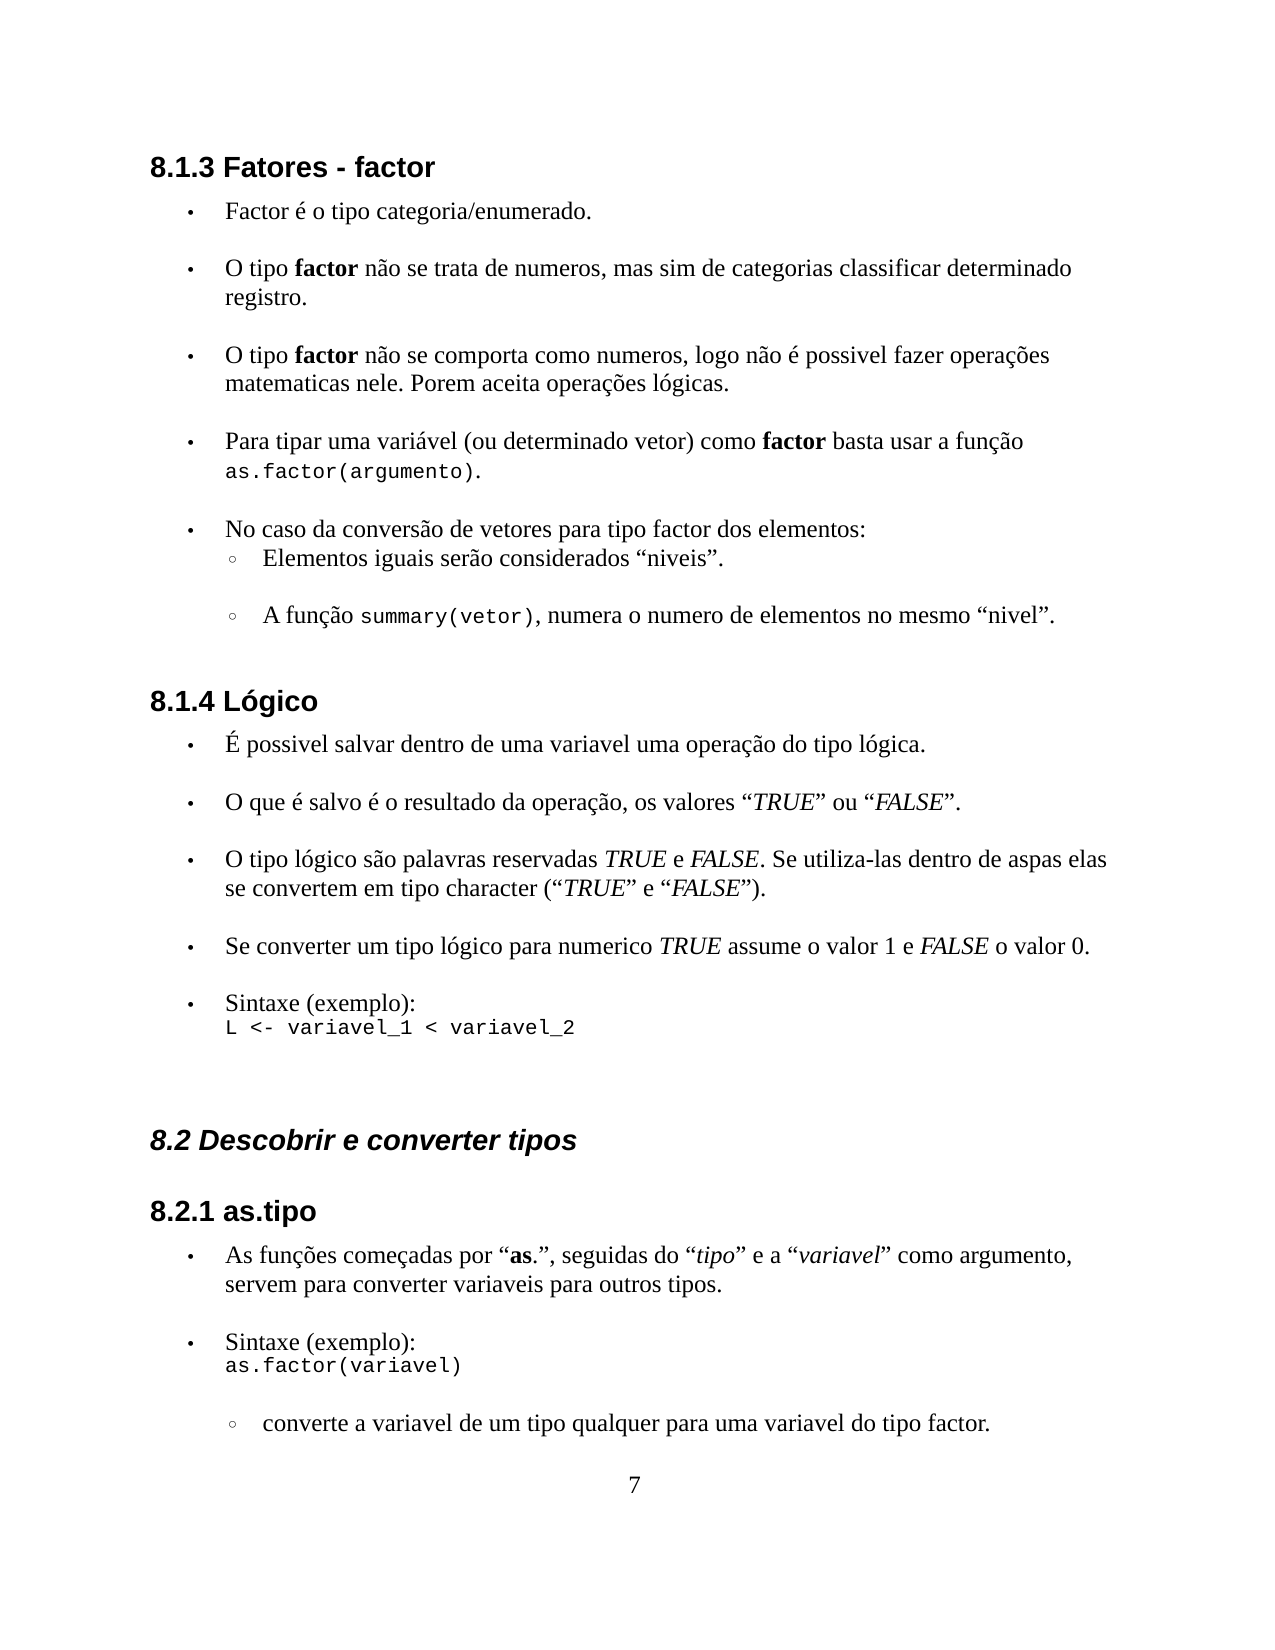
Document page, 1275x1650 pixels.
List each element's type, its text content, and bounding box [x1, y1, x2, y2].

subtitle 8.1.4 Lógico [150, 683, 1125, 717]
list O tipo factor não se comporta como numeros, logo não é possivel fazer operações matematicas nele. Porem aceita operações lógicas. [187, 340, 1125, 426]
list O que é salvo é o resultado da operação, os valores “TRUE” ou “FALSE”. [187, 787, 1125, 844]
list É possivel salvar dentro de uma variavel uma operação do tipo lógica. [187, 729, 1125, 787]
subtitle 8.1.3 Fatores - factor [150, 150, 1125, 183]
list Para tipar uma variável (ou determinado vetor) como factor basta usar a função as.factor(argumento). [187, 426, 1125, 514]
list Se converter um tipo lógico para numerico TRUE assume o valor 1 e FALSE o valor 0. [187, 931, 1125, 988]
subtitle 8.2.1 as.tipo [150, 1194, 1125, 1228]
list A função summary(vetor), numera o numero de elementos no mesmo “nivel”. [225, 600, 1125, 658]
list Factor é o tipo categoria/enumerado. [187, 196, 1125, 253]
subtitle 8.2 Descobrir e converter tipos [150, 1123, 1125, 1157]
list Sintaxe (exemplo): as.factor(variavel) [187, 1327, 1125, 1408]
list No caso da conversão de vetores para tipo factor dos elementos: [187, 514, 1125, 543]
list converte a variavel de um tipo qualquer para uma variavel do tipo factor. [225, 1408, 1125, 1436]
list Elementos iguais serão considerados “niveis”. [225, 543, 1125, 600]
list O tipo factor não se trata de numeros, mas sim de categorias classificar determinado registro. [187, 253, 1125, 340]
list Sintaxe (exemplo): L <- variavel_1 < variavel_2 [187, 988, 1125, 1069]
list As funções começadas por “as.”, seguidas do “tipo” e a “variavel” como argumento, servem para converter variaveis para outros tipos. [187, 1240, 1125, 1327]
list O tipo lógico são palavras reservadas TRUE e FALSE. Se utiliza-las dentro de aspas elas se convertem em tipo character (“TRUE” e “FALSE”). [187, 844, 1125, 931]
